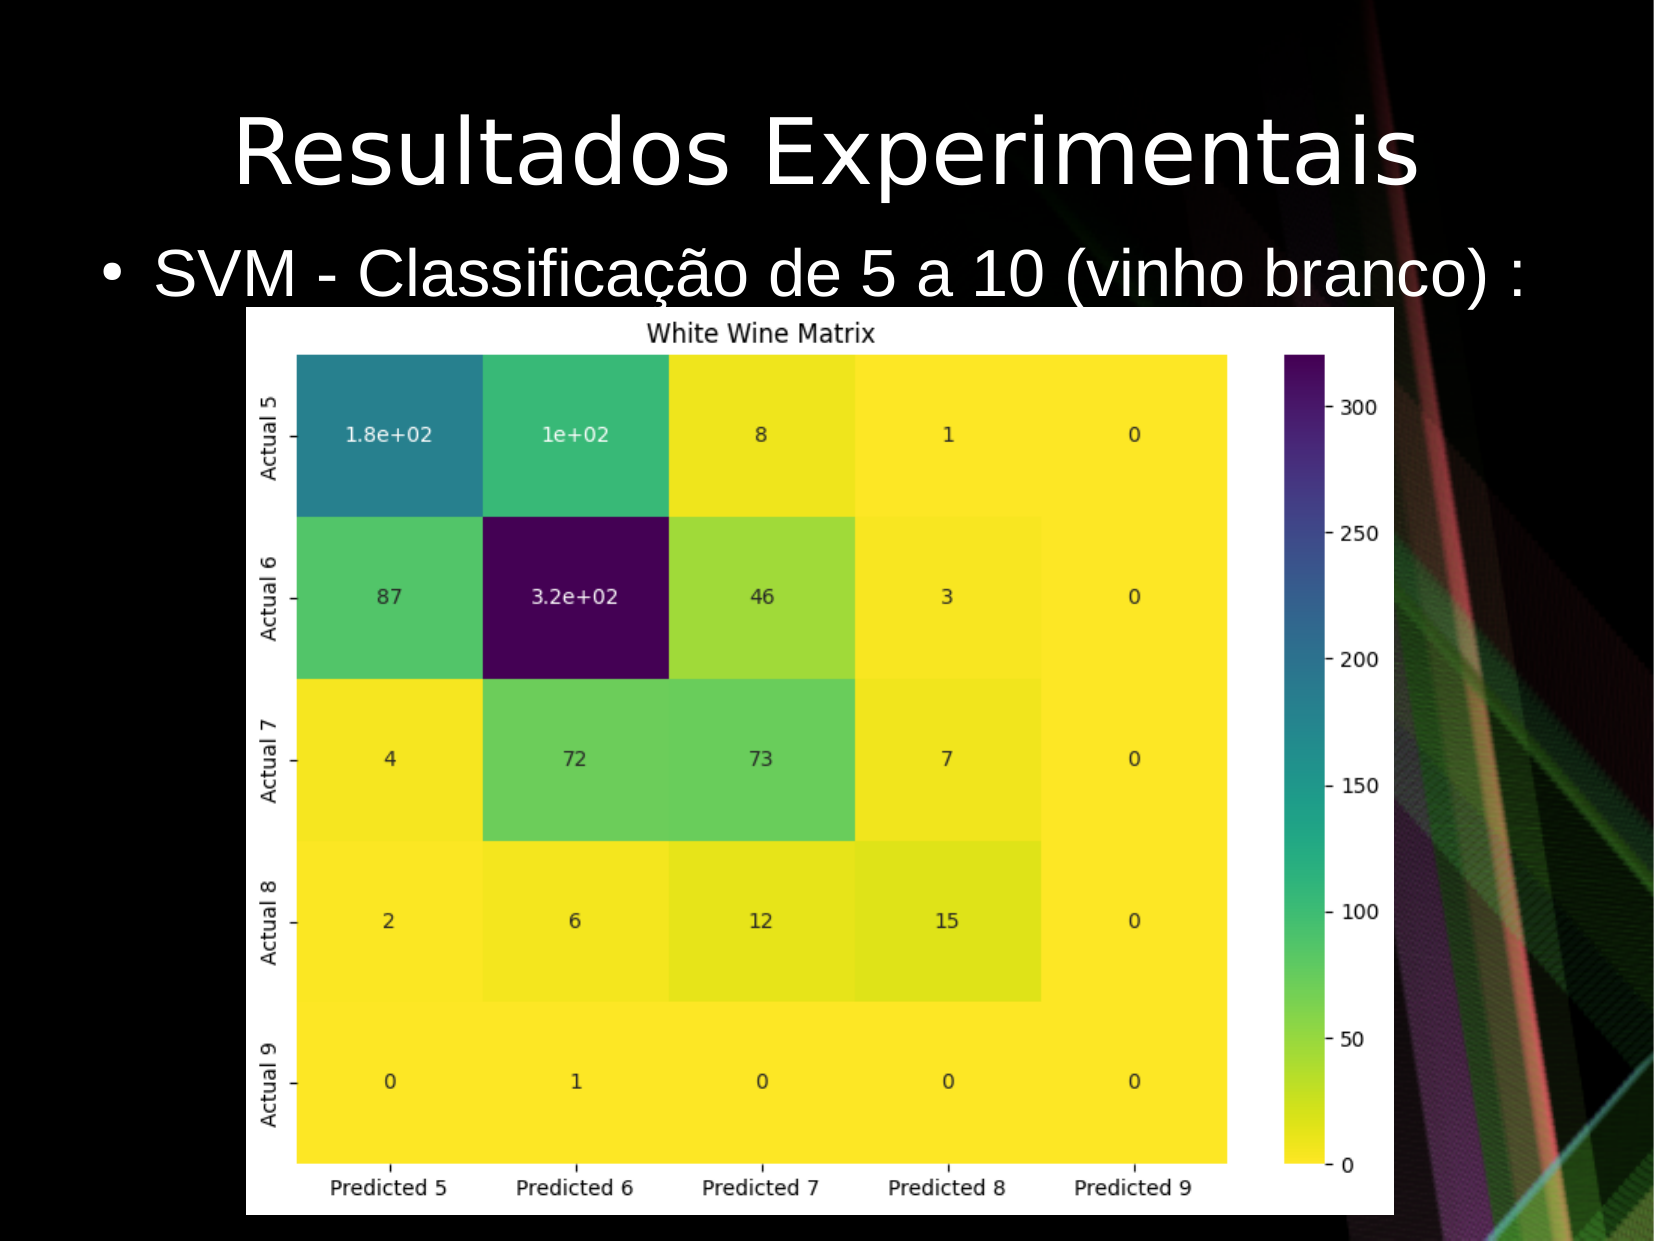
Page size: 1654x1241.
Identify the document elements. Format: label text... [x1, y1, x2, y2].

picture [0, 0, 1654, 1241]
list SVM - Classificação de 5 a 10 (vinho branco) : [82, 236, 1583, 1146]
title Resultados Experimentais [82, 49, 1571, 236]
